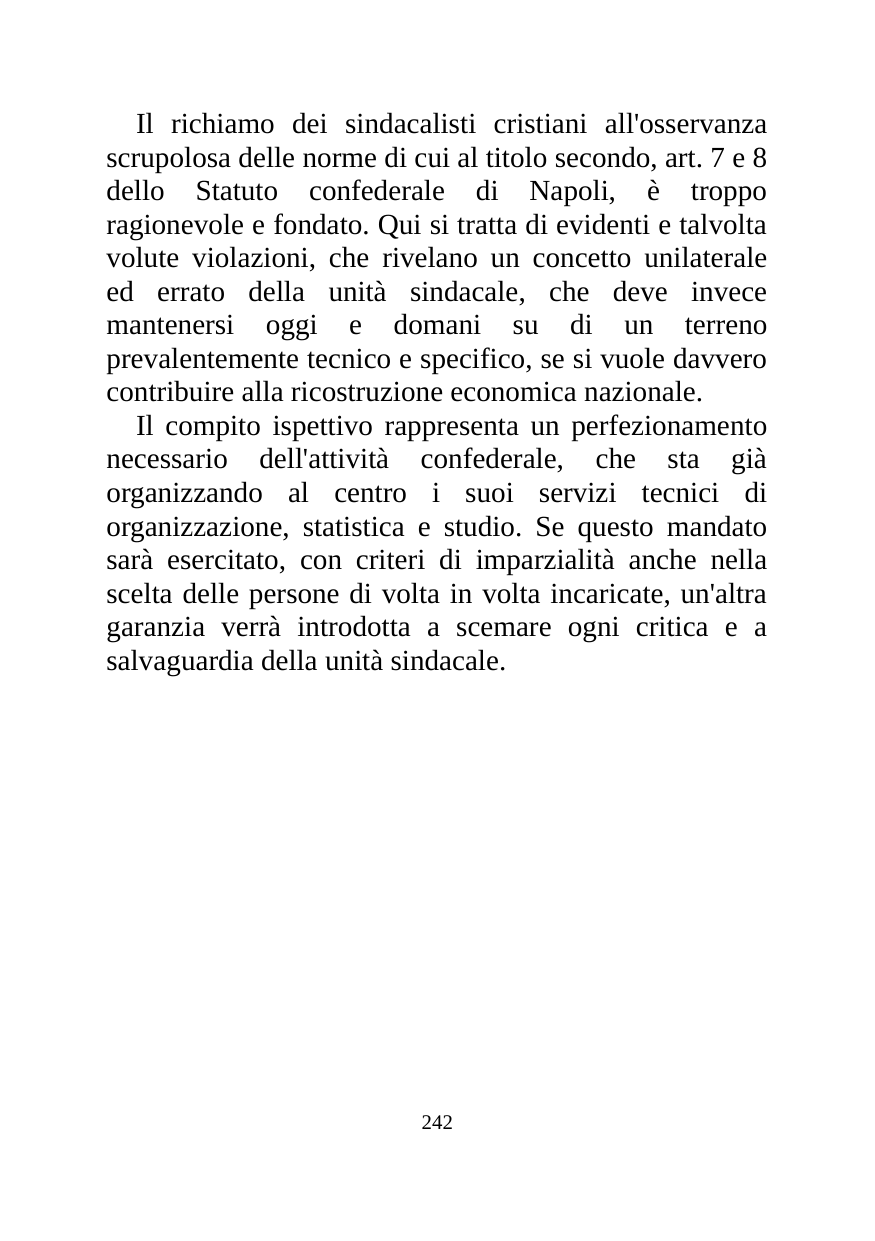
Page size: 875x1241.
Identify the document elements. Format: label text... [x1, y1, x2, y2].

text Il compito ispettivo rappresenta un perfezionamento necessario dell'attività confederale, che sta già organizzando al centro i suoi servizi tecnici di organizzazione, statistica e studio. Se questo mandato sarà esercitato, con criteri di imparzialità anche nella scelta delle persone di volta in volta incaricate, un'altra garanzia verrà introdotta a scemare ogni critica e a salvaguardia della unità sindacale. [106, 408, 768, 676]
text Il richiamo dei sindacalisti cristiani all'osservanza scrupolosa delle norme di cui al titolo secondo, art. 7 e 8 dello Statuto confederale di Napoli, è troppo ragionevole e fondato. Qui si tratta di evidenti e talvolta volute violazioni, che rivelano un concetto unilaterale ed errato della unità sindacale, che deve invece mantenersi oggi e domani su di un terreno prevalentemente tecnico e specifico, se si vuole davvero contribuire alla ricostruzione economica nazionale. [106, 106, 768, 408]
